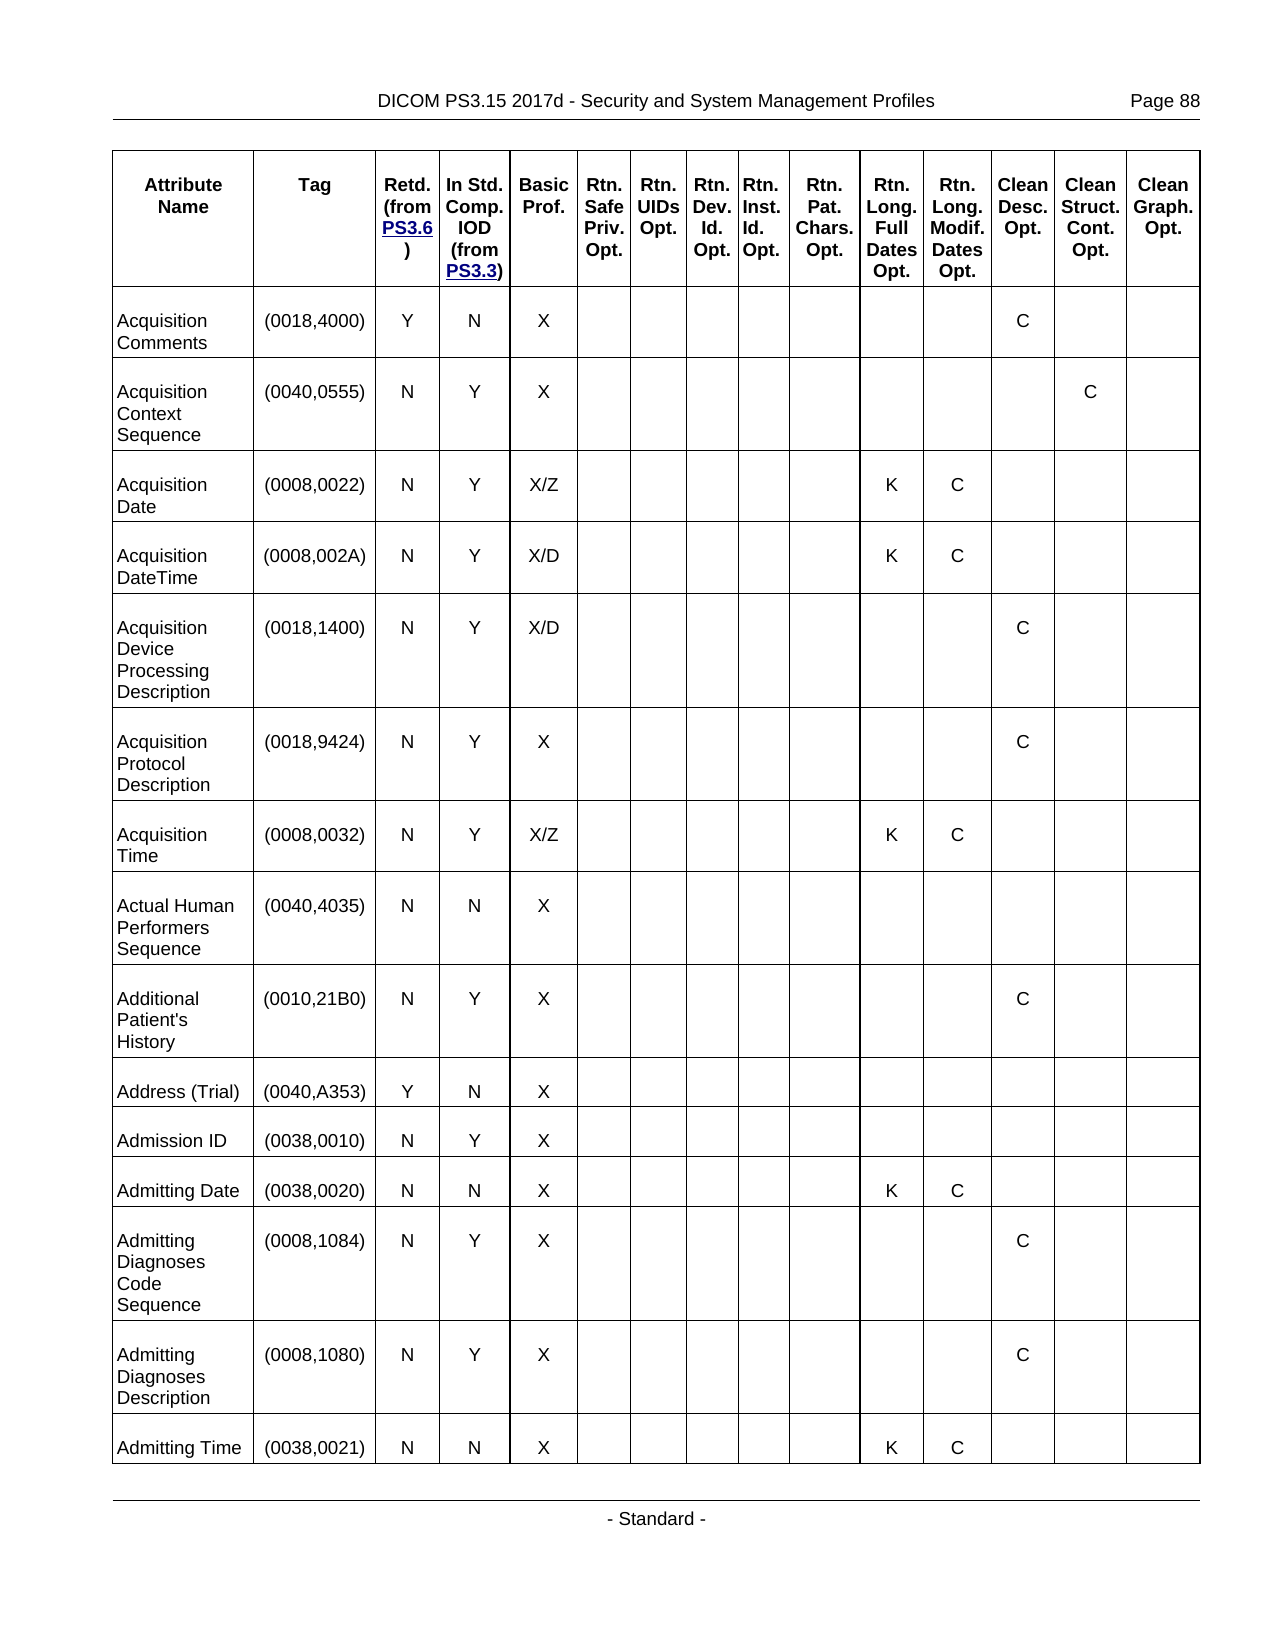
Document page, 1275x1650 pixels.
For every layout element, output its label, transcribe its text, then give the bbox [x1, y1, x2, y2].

table_cell N [376, 1414, 439, 1462]
table_cell N [376, 594, 439, 707]
table_cell [924, 1207, 991, 1320]
table_cell [631, 1058, 686, 1106]
table_cell X [511, 287, 577, 357]
table_cell [687, 1157, 738, 1206]
table_cell [924, 965, 991, 1057]
table_cell C [924, 1414, 991, 1462]
table_cell [578, 1207, 630, 1320]
table_cell [578, 358, 630, 450]
table_cell [1127, 1107, 1199, 1156]
table_cell N [376, 522, 439, 592]
table_cell [631, 1207, 686, 1320]
table_cell [1127, 358, 1199, 450]
table_cell (0038,0021) [254, 1414, 375, 1462]
table_header Rtn. Pat. Chars. Opt. [790, 151, 859, 286]
table_cell (0040,4035) [254, 872, 375, 964]
table_cell [924, 708, 991, 800]
table_cell (0038,0020) [254, 1157, 375, 1206]
table_cell (0008,1080) [254, 1321, 375, 1413]
table_header In Std. Comp. IOD (from PS3.3) [440, 151, 509, 286]
table_cell [1127, 708, 1199, 800]
table_cell [631, 522, 686, 592]
table_cell [1055, 451, 1126, 521]
table_cell [861, 1207, 923, 1320]
table_cell [790, 965, 859, 1057]
table_cell [861, 708, 923, 800]
table_cell N [376, 708, 439, 800]
table_cell C [924, 522, 991, 592]
table_cell Acquisition Protocol Description [113, 708, 253, 800]
table_cell [1127, 451, 1199, 521]
table_cell X/D [511, 594, 577, 707]
table_cell X [511, 1157, 577, 1206]
table_cell [992, 1107, 1054, 1156]
table_cell [992, 451, 1054, 521]
table_cell [924, 872, 991, 964]
table_cell N [440, 1058, 509, 1106]
table_cell [687, 1321, 738, 1413]
table_cell [739, 1058, 789, 1106]
table_cell [992, 872, 1054, 964]
table_cell [1127, 965, 1199, 1057]
table_header Rtn. Long. Full Dates Opt. [861, 151, 923, 286]
table_cell X [511, 965, 577, 1057]
table_cell [578, 801, 630, 871]
table_cell X [511, 358, 577, 450]
table_header Rtn. Long. Modif. Dates Opt. [924, 151, 991, 286]
table_cell Y [376, 1058, 439, 1106]
table_cell [790, 287, 859, 357]
table_cell [1127, 1058, 1199, 1106]
table_cell Acquisition Date [113, 451, 253, 521]
table_cell K [861, 801, 923, 871]
table_cell X [511, 1107, 577, 1156]
table_cell [739, 801, 789, 871]
table_cell Acquisition DateTime [113, 522, 253, 592]
table_cell [631, 1157, 686, 1206]
table_cell [790, 1058, 859, 1106]
table_cell [790, 872, 859, 964]
table_cell N [376, 1157, 439, 1206]
table_cell X [511, 1058, 577, 1106]
table_cell Admission ID [113, 1107, 253, 1156]
table_cell [687, 872, 738, 964]
table_cell [687, 1107, 738, 1156]
table_cell [739, 1107, 789, 1156]
table_cell [687, 1207, 738, 1320]
table_cell N [440, 1157, 509, 1206]
table_cell X [511, 708, 577, 800]
table_cell [739, 872, 789, 964]
table_header Basic Prof. [511, 151, 577, 286]
table_cell [578, 965, 630, 1057]
table_cell (0018,9424) [254, 708, 375, 800]
table_cell [1055, 287, 1126, 357]
table_cell C [924, 451, 991, 521]
table_cell [924, 1321, 991, 1413]
table_cell Y [440, 708, 509, 800]
table_cell K [861, 522, 923, 592]
table_cell [687, 1414, 738, 1462]
table_cell [1127, 594, 1199, 707]
table_cell X [511, 1414, 577, 1462]
table_cell [631, 965, 686, 1057]
table_cell [578, 1157, 630, 1206]
table_cell [687, 594, 738, 707]
table_cell X/Z [511, 801, 577, 871]
table_cell [578, 287, 630, 357]
table_cell [578, 1107, 630, 1156]
table_cell [739, 522, 789, 592]
table_cell C [992, 708, 1054, 800]
table_cell Address (Trial) [113, 1058, 253, 1106]
table_cell [992, 1058, 1054, 1106]
table_cell X [511, 872, 577, 964]
table_cell Acquisition Time [113, 801, 253, 871]
table_cell C [992, 1207, 1054, 1320]
table_cell Admitting Time [113, 1414, 253, 1462]
table_cell Admitting Diagnoses Code Sequence [113, 1207, 253, 1320]
table_cell [861, 965, 923, 1057]
table_cell Y [440, 1207, 509, 1320]
table_cell Acquisition Device Processing Description [113, 594, 253, 707]
table_cell [631, 594, 686, 707]
table_cell [1127, 1157, 1199, 1206]
table_cell [739, 594, 789, 707]
table_cell [861, 872, 923, 964]
table_cell [790, 1107, 859, 1156]
table_cell [631, 1107, 686, 1156]
table_cell [739, 1414, 789, 1462]
table_cell [790, 522, 859, 592]
table_cell (0018,1400) [254, 594, 375, 707]
table_cell (0008,0022) [254, 451, 375, 521]
table_cell N [376, 451, 439, 521]
table_cell K [861, 1157, 923, 1206]
table_cell [631, 801, 686, 871]
table_cell K [861, 451, 923, 521]
table_cell [861, 1107, 923, 1156]
table_cell [631, 1321, 686, 1413]
table_cell Y [440, 522, 509, 592]
table_cell [687, 965, 738, 1057]
table_cell [861, 1058, 923, 1106]
table_cell N [440, 872, 509, 964]
table_cell [1055, 1157, 1126, 1206]
table_cell [1127, 801, 1199, 871]
table_cell [1127, 287, 1199, 357]
table_header Clean Graph. Opt. [1127, 151, 1199, 286]
table_header Clean Desc. Opt. [992, 151, 1054, 286]
table_cell [1055, 1058, 1126, 1106]
table_cell C [992, 1321, 1054, 1413]
table_cell [687, 358, 738, 450]
table_cell [1127, 1414, 1199, 1462]
table_cell [861, 358, 923, 450]
table_cell [631, 358, 686, 450]
table_header Tag [254, 151, 375, 286]
table_cell N [440, 287, 509, 357]
table_cell [578, 1321, 630, 1413]
table_cell [1055, 1107, 1126, 1156]
table_cell Acquisition Context Sequence [113, 358, 253, 450]
table_cell [1055, 1414, 1126, 1462]
table_cell [790, 451, 859, 521]
table_header Clean Struct. Cont. Opt. [1055, 151, 1126, 286]
table_cell N [376, 358, 439, 450]
table_cell [687, 522, 738, 592]
table_cell [1127, 872, 1199, 964]
table_cell (0008,002A) [254, 522, 375, 592]
table_cell Admitting Diagnoses Description [113, 1321, 253, 1413]
table_cell X/D [511, 522, 577, 592]
table_cell X [511, 1321, 577, 1413]
table_cell [578, 1414, 630, 1462]
table_cell [631, 451, 686, 521]
table_cell X/Z [511, 451, 577, 521]
table_cell [739, 1321, 789, 1413]
table_cell [631, 708, 686, 800]
table_cell [739, 451, 789, 521]
table_cell (0038,0010) [254, 1107, 375, 1156]
table_cell Y [440, 594, 509, 707]
table_cell (0040,0555) [254, 358, 375, 450]
table_cell Admitting Date [113, 1157, 253, 1206]
table_header Rtn. Inst. Id. Opt. [739, 151, 789, 286]
table_cell (0040,A353) [254, 1058, 375, 1106]
table_cell [578, 451, 630, 521]
table_cell (0018,4000) [254, 287, 375, 357]
table_cell K [861, 1414, 923, 1462]
table_cell [1127, 1207, 1199, 1320]
table_cell [739, 1157, 789, 1206]
table_cell [739, 1207, 789, 1320]
table_cell [1055, 708, 1126, 800]
table_cell [790, 358, 859, 450]
table_cell (0008,1084) [254, 1207, 375, 1320]
table_cell [1055, 872, 1126, 964]
table_cell Acquisition Comments [113, 287, 253, 357]
table_cell [578, 1058, 630, 1106]
table_cell Y [440, 1107, 509, 1156]
table_cell [1055, 801, 1126, 871]
table_cell C [992, 965, 1054, 1057]
table_cell N [376, 1321, 439, 1413]
table_cell [861, 594, 923, 707]
table_cell [1055, 1207, 1126, 1320]
table_cell [924, 1107, 991, 1156]
table_cell [1055, 522, 1126, 592]
table_cell [790, 1414, 859, 1462]
table_cell [924, 594, 991, 707]
table_cell Y [440, 801, 509, 871]
table_cell [1055, 1321, 1126, 1413]
table_cell (0010,21B0) [254, 965, 375, 1057]
table_cell N [376, 872, 439, 964]
table_cell [790, 1321, 859, 1413]
table_cell [1055, 594, 1126, 707]
table_header Rtn. UIDs Opt. [631, 151, 686, 286]
table_cell Actual Human Performers Sequence [113, 872, 253, 964]
table_cell [687, 1058, 738, 1106]
table_cell N [440, 1414, 509, 1462]
table_cell Additional Patient's History [113, 965, 253, 1057]
table_cell [739, 358, 789, 450]
table_cell [790, 708, 859, 800]
table_cell C [992, 287, 1054, 357]
table_cell Y [440, 451, 509, 521]
table_cell Y [440, 965, 509, 1057]
table_cell C [992, 594, 1054, 707]
table_cell [992, 801, 1054, 871]
table_cell X [511, 1207, 577, 1320]
table_cell [578, 594, 630, 707]
table_cell [790, 594, 859, 707]
table_cell C [1055, 358, 1126, 450]
table_cell [992, 1414, 1054, 1462]
table_header Rtn. Dev. Id. Opt. [687, 151, 738, 286]
table_cell N [376, 1207, 439, 1320]
table_cell Y [440, 358, 509, 450]
table_cell [992, 358, 1054, 450]
table_cell [924, 358, 991, 450]
table_cell N [376, 801, 439, 871]
table_cell Y [376, 287, 439, 357]
table_cell [739, 965, 789, 1057]
table_cell [631, 1414, 686, 1462]
table_cell [631, 872, 686, 964]
table_cell [739, 708, 789, 800]
table_cell [578, 522, 630, 592]
table_cell [687, 287, 738, 357]
table_cell C [924, 1157, 991, 1206]
table_cell N [376, 965, 439, 1057]
table_cell [790, 1207, 859, 1320]
table_cell [578, 872, 630, 964]
table_header Rtn. Safe Priv. Opt. [578, 151, 630, 286]
table_header Retd. (from PS3.6) [376, 151, 439, 286]
table_cell N [376, 1107, 439, 1156]
table_cell [687, 801, 738, 871]
table_header Attribute Name [113, 151, 253, 286]
table_cell [992, 522, 1054, 592]
table_cell [1055, 965, 1126, 1057]
table_cell Y [440, 1321, 509, 1413]
table_cell [631, 287, 686, 357]
table_cell [790, 1157, 859, 1206]
table_cell [739, 287, 789, 357]
table_cell [687, 451, 738, 521]
table_cell (0008,0032) [254, 801, 375, 871]
table_cell [1127, 1321, 1199, 1413]
table_cell [924, 287, 991, 357]
table_cell [992, 1157, 1054, 1206]
table_cell [1127, 522, 1199, 592]
table_cell [924, 1058, 991, 1106]
table_cell [790, 801, 859, 871]
table_cell [687, 708, 738, 800]
table_cell [861, 287, 923, 357]
table_cell C [924, 801, 991, 871]
table_cell [861, 1321, 923, 1413]
table_cell [578, 708, 630, 800]
